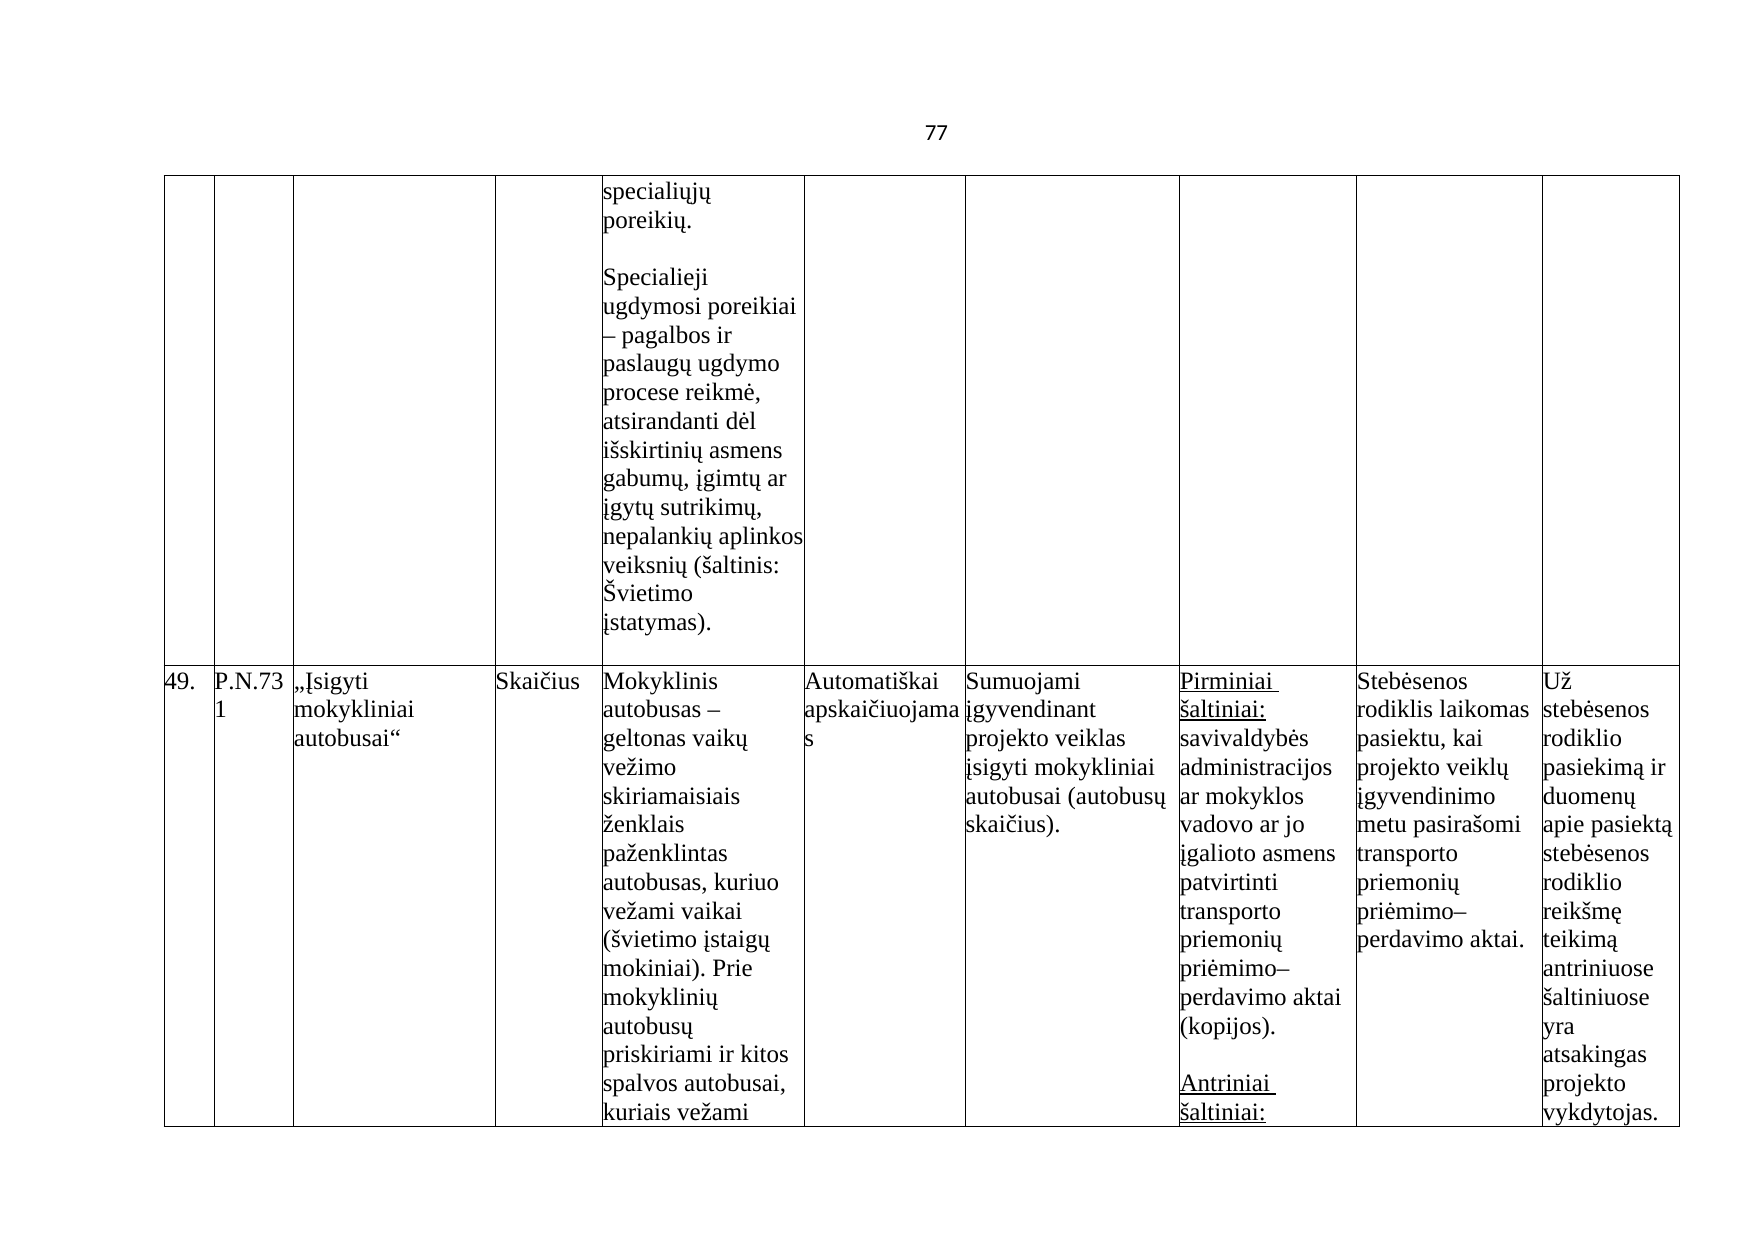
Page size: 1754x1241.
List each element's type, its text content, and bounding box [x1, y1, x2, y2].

table_cell Automatiškai apskaičiuojamas [805, 666, 965, 1126]
table_cell [1357, 176, 1542, 665]
table_cell Stebėsenos rodiklis laikomas pasiektu, kai projekto veiklų įgyvendinimo metu pasirašomi transporto priemonių priėmimo– perdavimo aktai. [1357, 666, 1542, 1126]
table_cell [294, 176, 495, 665]
table_cell „Įsigyti mokykliniai autobusai“ [294, 666, 495, 1126]
table_cell [805, 176, 965, 665]
table_cell [496, 176, 602, 665]
table_cell [1543, 176, 1679, 665]
table_cell 49. [165, 666, 214, 1126]
table_cell Už stebėsenos rodiklio pasiekimą ir duomenų apie pasiektą stebėsenos rodiklio reikšmę teikimą antriniuose šaltiniuose yra atsakingas projekto vykdytojas. [1543, 666, 1679, 1126]
table_cell [165, 176, 214, 665]
table_cell specialiųjų poreikių. Specialieji ugdymosi poreikiai – pagalbos ir paslaugų ugdymo procese reikmė, atsirandanti dėl išskirtinių asmens gabumų, įgimtų ar įgytų sutrikimų, nepalankių aplinkos veiksnių (šaltinis: Švietimo įstatymas). [603, 176, 804, 665]
table_cell Skaičius [496, 666, 602, 1126]
table_cell [966, 176, 1179, 665]
table_cell Pirminiai šaltiniai: savivaldybės administracijos ar mokyklos vadovo ar jo įgalioto asmens patvirtinti transporto priemonių priėmimo– perdavimo aktai (kopijos). Antriniai šaltiniai: [1180, 666, 1356, 1126]
table_cell [1180, 176, 1356, 665]
table_cell Sumuojami įgyvendinant projekto veiklas įsigyti mokykliniai autobusai (autobusų skaičius). [966, 666, 1179, 1126]
table_cell [215, 176, 293, 665]
table_cell P.N.731 [215, 666, 293, 1126]
table_cell Mokyklinis autobusas – geltonas vaikų vežimo skiriamaisiais ženklais paženklintas autobusas, kuriuo vežami vaikai (švietimo įstaigų mokiniai). Prie mokyklinių autobusų priskiriami ir kitos spalvos autobusai, kuriais vežami [603, 666, 804, 1126]
